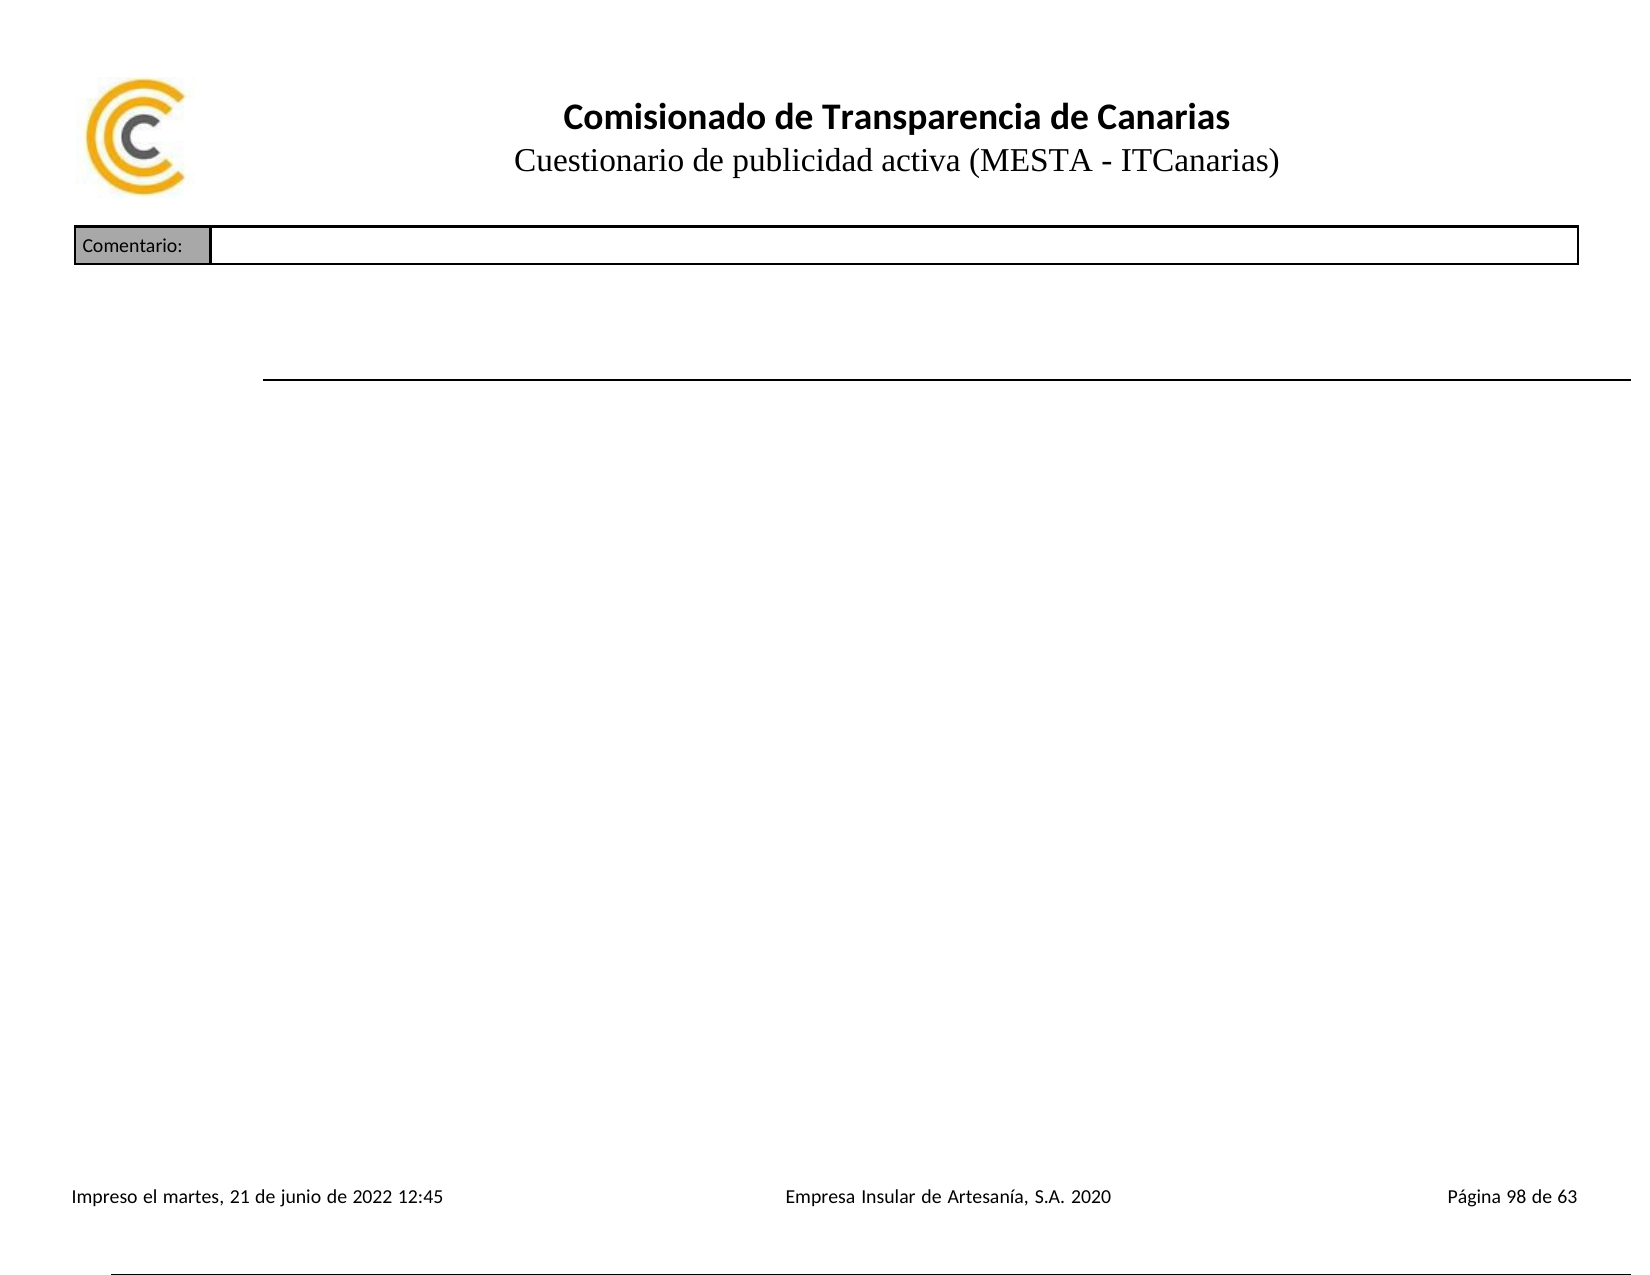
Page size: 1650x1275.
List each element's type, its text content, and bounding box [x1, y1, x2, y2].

table_cell Comentario: [76, 228, 209, 263]
picture [76, 77, 197, 198]
table_cell [212, 228, 1577, 263]
